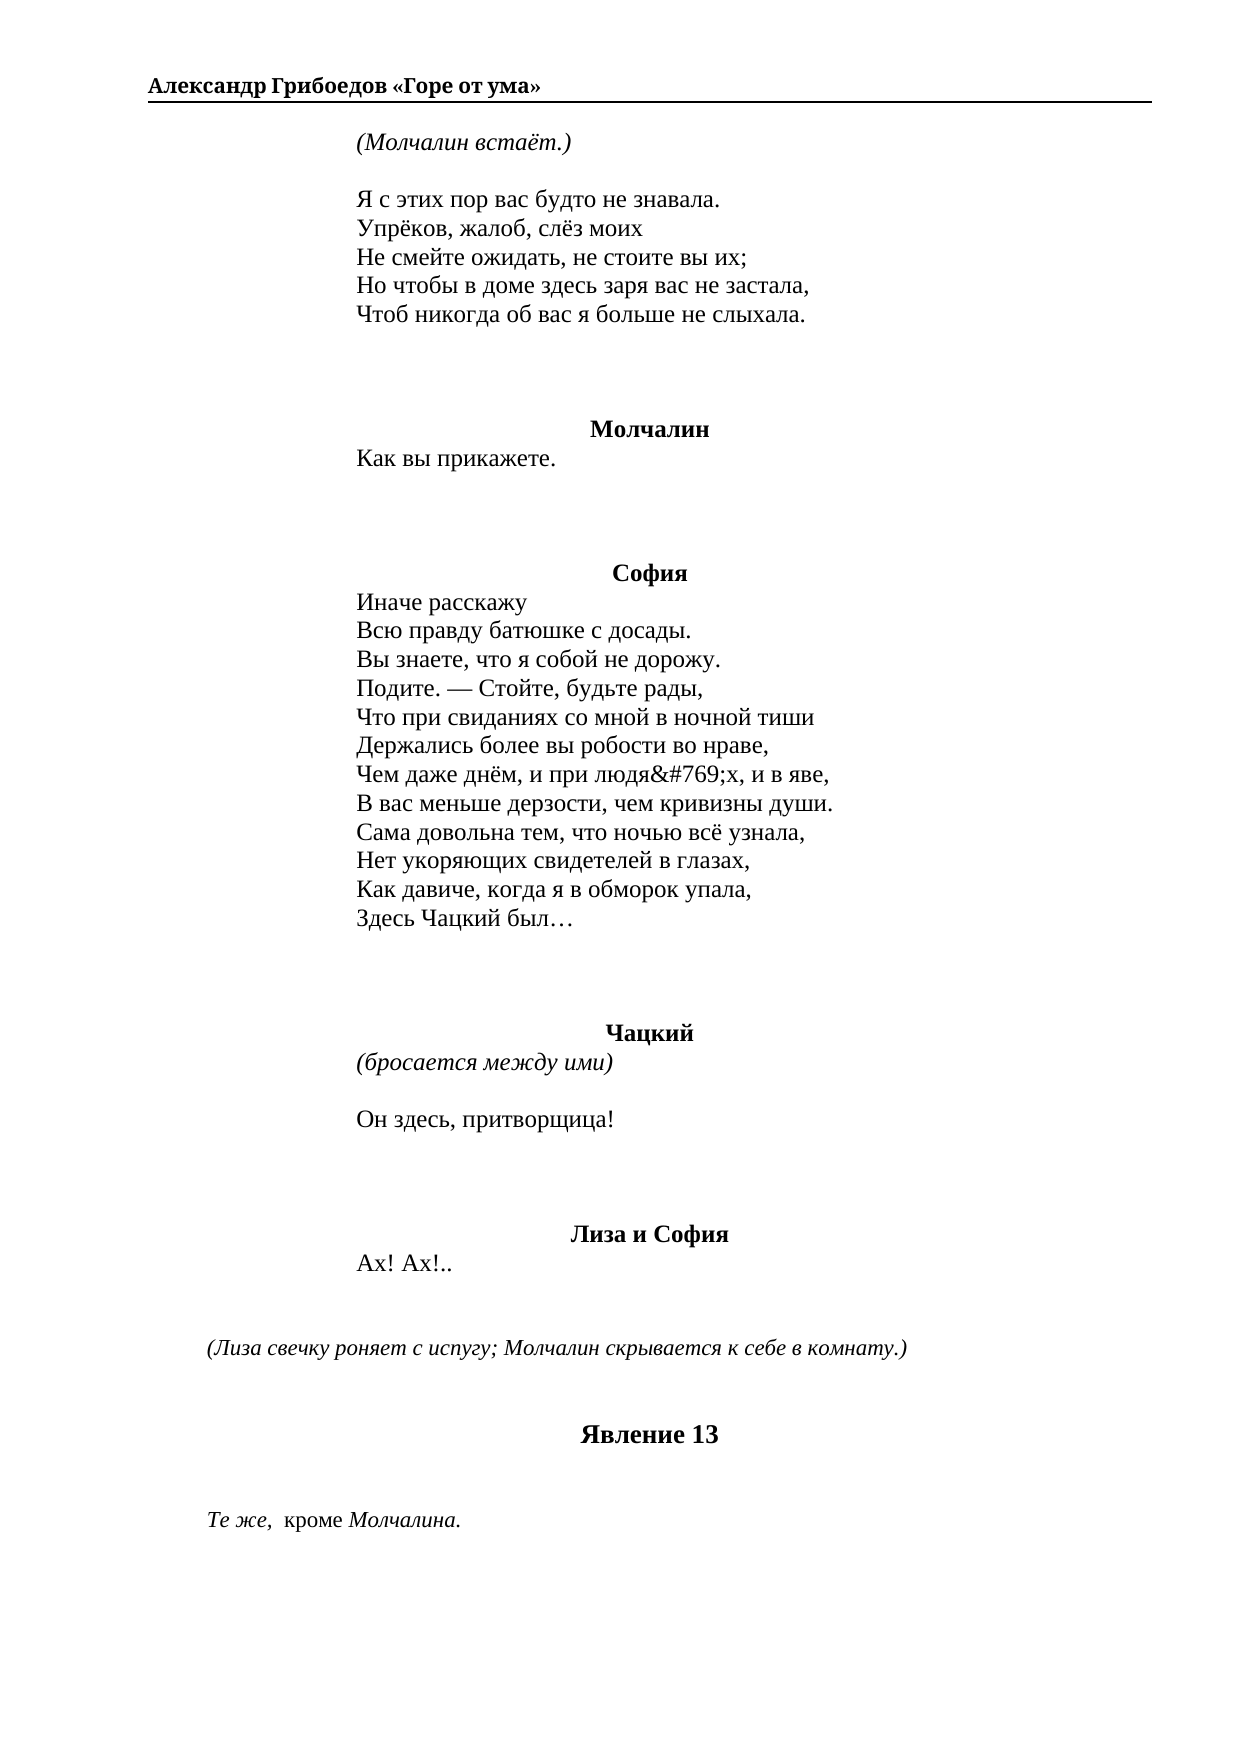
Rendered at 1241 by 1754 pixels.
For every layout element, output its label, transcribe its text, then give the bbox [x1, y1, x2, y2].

text Упрёков, жалоб, слёз моих [356, 213, 1089, 242]
text Он здесь, притворщица! [356, 1104, 1089, 1133]
text Иначе расскажу [356, 587, 1089, 615]
text (Лиза свечку роняет с испугу; Молчалин скрывается к себе в комнату.) [148, 1334, 1089, 1360]
text Держались более вы робости во нраве, [356, 730, 1089, 759]
text Всю правду батюшке с досады. [356, 615, 1089, 644]
subtitle Явление 13 [148, 1418, 1152, 1449]
text Ах! Ах!.. [356, 1248, 1089, 1277]
text Чтоб никогда об вас я больше не слыхала. [356, 299, 1089, 328]
subtitle Молчалин [148, 414, 1152, 443]
text Вы знаете, что я собой не дорожу. [356, 644, 1089, 673]
subtitle Чацкий [148, 1018, 1152, 1047]
text Не смейте ожидать, не стоите вы их; [356, 242, 1089, 270]
text Но чтобы в доме здесь заря вас не застала, [356, 270, 1089, 299]
text (Молчалин встаёт.) [356, 127, 1089, 155]
text Здесь Чацкий был… [356, 903, 1089, 932]
text Подите. — Стойте, будьте рады, [356, 673, 1089, 702]
text Чем даже днём, и при людя&#769;х, и в яве, [356, 759, 1089, 788]
text Что при свиданиях со мной в ночной тиши [356, 702, 1089, 730]
text Сама довольна тем, что ночью всё узнала, [356, 817, 1089, 845]
text (бросается между ими) [356, 1047, 1089, 1075]
text В вас меньше дерзости, чем кривизны души. [356, 788, 1089, 817]
text Я с этих пор вас будто не знавала. [356, 184, 1089, 213]
subtitle Лиза и София [148, 1219, 1152, 1248]
text Те же, кроме Молчалина. [148, 1507, 1089, 1533]
text Как давиче, когда я в обморок упала, [356, 874, 1089, 903]
text Нет укоряющих свидетелей в глазах, [356, 845, 1089, 874]
subtitle София [148, 558, 1152, 587]
text Как вы прикажете. [356, 443, 1089, 472]
